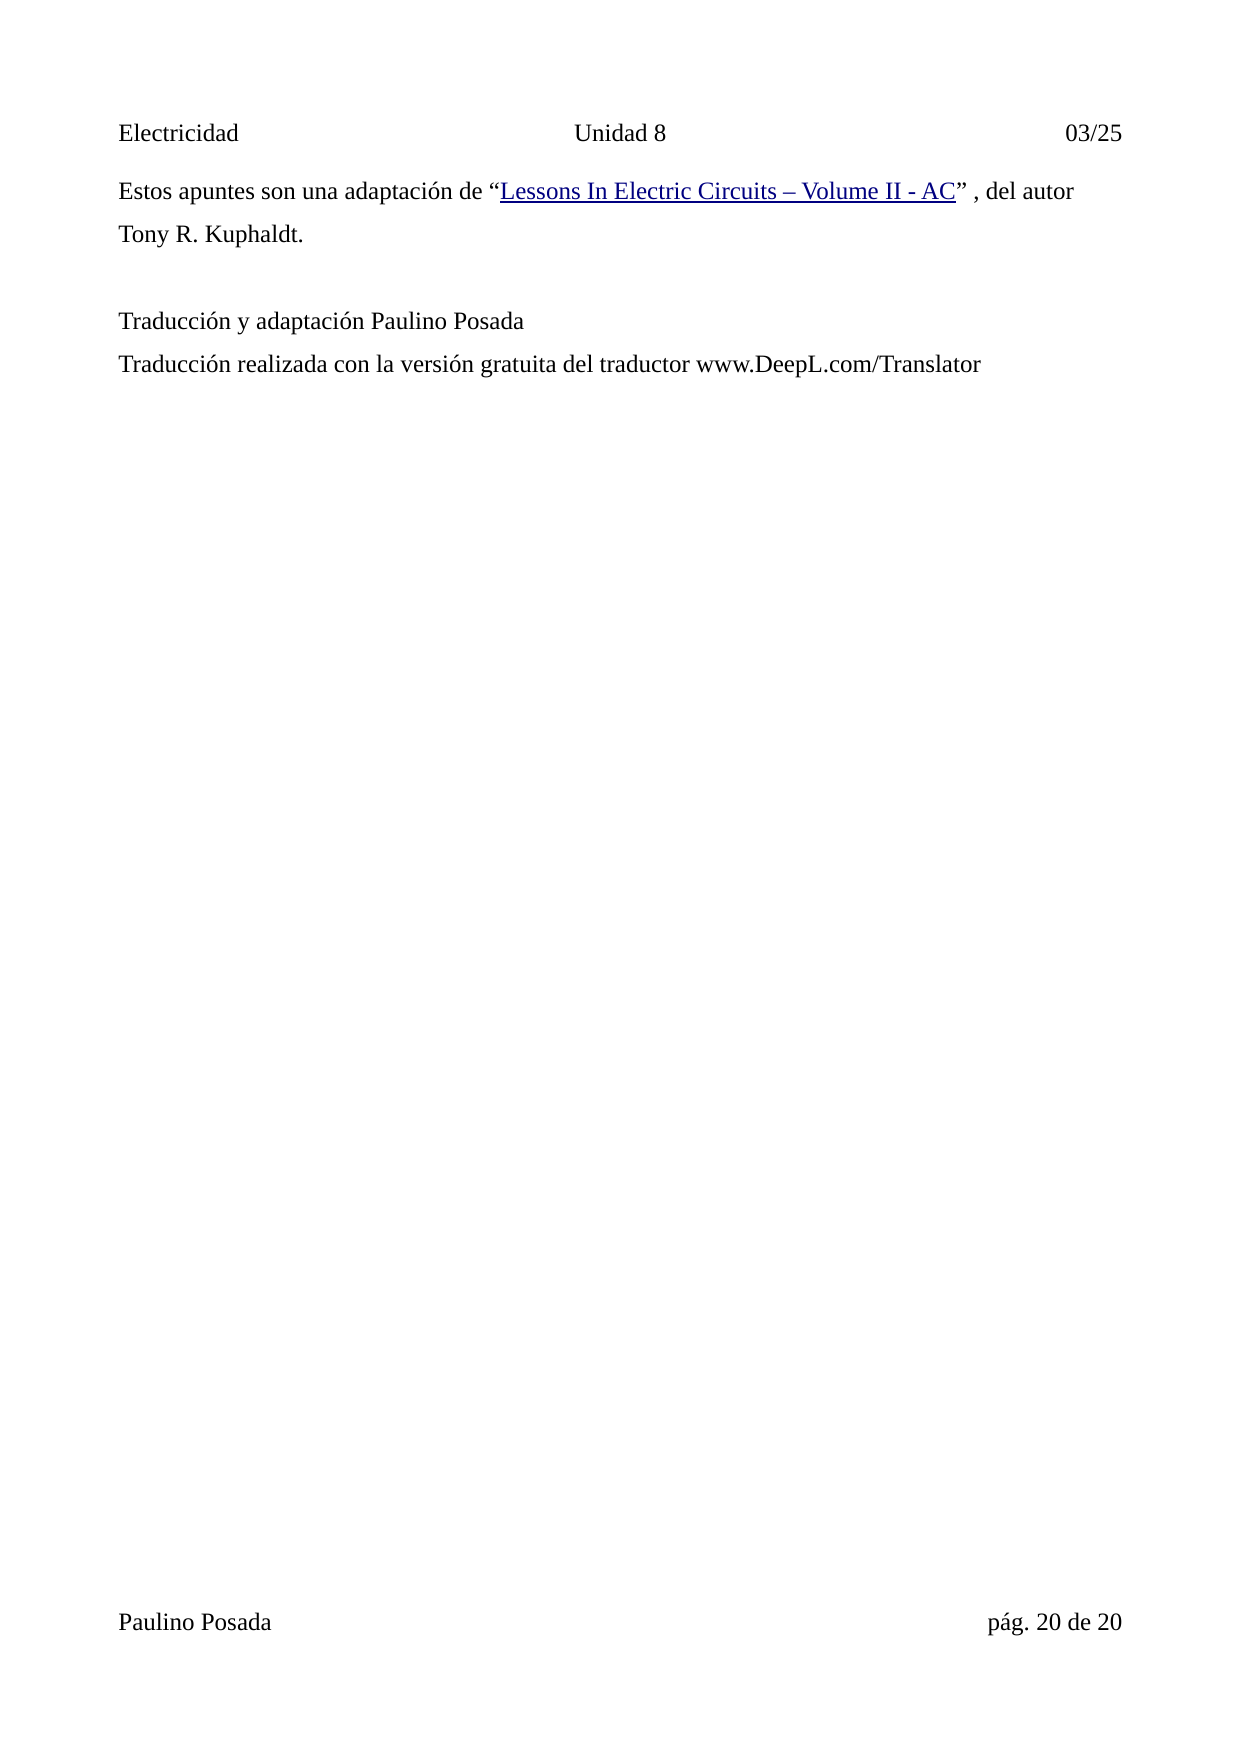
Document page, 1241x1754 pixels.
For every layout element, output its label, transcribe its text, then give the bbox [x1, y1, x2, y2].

text Traducción realizada con la versión gratuita del traductor www.DeepL.com/Translator [118, 349, 1122, 378]
text Estos apuntes son una adaptación de “Lessons In Electric Circuits – Volume II - AC” , del autor Tony R. Kuphaldt. [118, 176, 1122, 248]
text Traducción y adaptación Paulino Posada [118, 306, 1122, 334]
